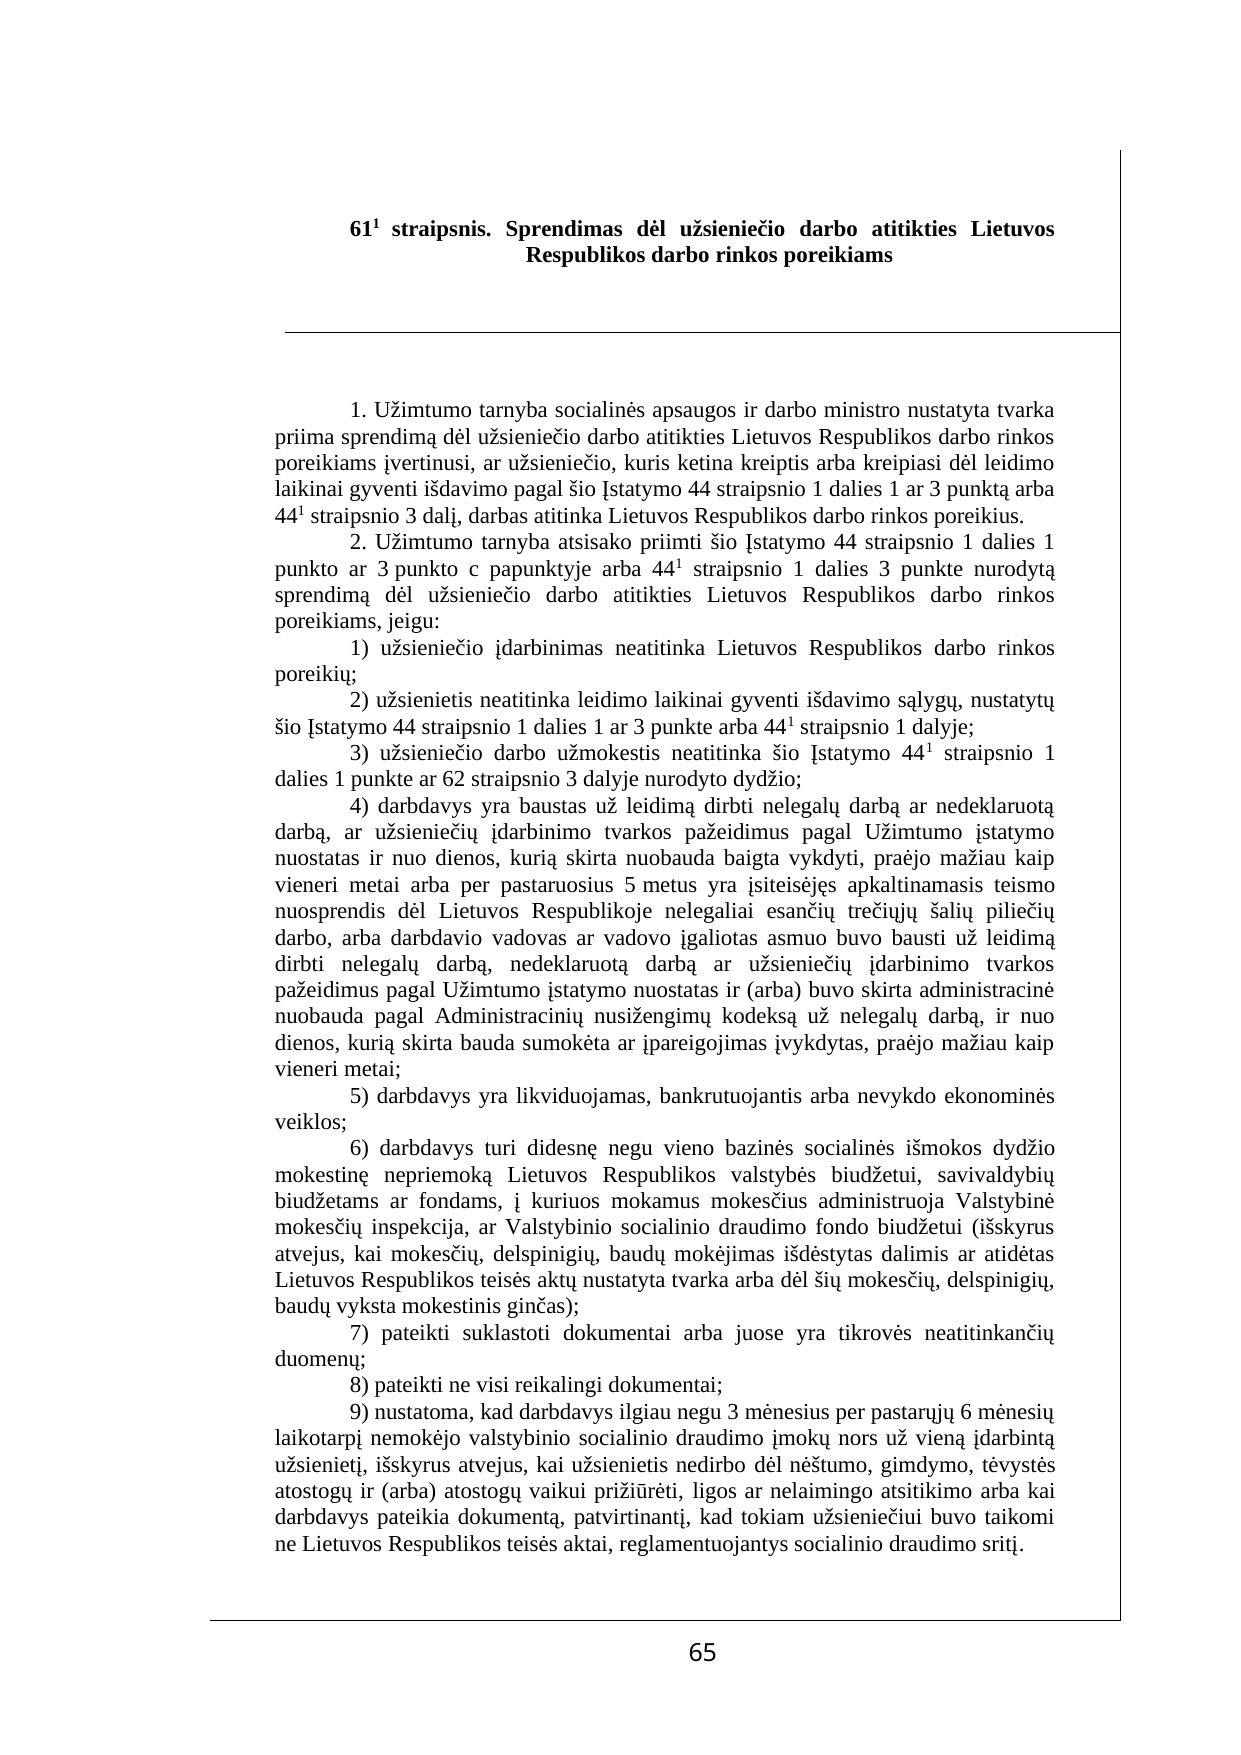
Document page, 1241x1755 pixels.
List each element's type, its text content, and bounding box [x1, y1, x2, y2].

text 4) darbdavys yra baustas už leidimą dirbti nelegalų darbą ar nedeklaruotą darbą, ar užsieniečių įdarbinimo tvarkos pažeidimus pagal Užimtumo įstatymo nuostatas ir nuo dienos, kurią skirta nuobauda baigta vykdyti, praėjo mažiau kaip vieneri metai arba per pastaruosius 5 metus yra įsiteisėjęs apkaltinamasis teismo nuosprendis dėl Lietuvos Respublikoje nelegaliai esančių trečiųjų šalių piliečių darbo, arba darbdavio vadovas ar vadovo įgaliotas asmuo buvo bausti už leidimą dirbti nelegalų darbą, nedeklaruotą darbą ar užsieniečių įdarbinimo tvarkos pažeidimus pagal Užimtumo įstatymo nuostatas ir (arba) buvo skirta administracinė nuobauda pagal Administracinių nusižengimų kodeksą už nelegalų darbą, ir nuo dienos, kurią skirta bauda sumokėta ar įpareigojimas įvykdytas, praėjo mažiau kaip vieneri metai; [210, 792, 1120, 1082]
text 5) darbdavys yra likviduojamas, bankrutuojantis arba nevykdo ekonominės veiklos; [210, 1082, 1120, 1134]
text 1. Užimtumo tarnyba socialinės apsaugos ir darbo ministro nustatyta tvarka priima sprendimą dėl užsieniečio darbo atitikties Lietuvos Respublikos darbo rinkos poreikiams įvertinusi, ar užsieniečio, kuris ketina kreiptis arba kreipiasi dėl leidimo laikinai gyventi išdavimo pagal šio Įstatymo 44 straipsnio 1 dalies 1 ar 3 punktą arba 441 straipsnio 3 dalį, darbas atitinka Lietuvos Respublikos darbo rinkos poreikius. [210, 332, 1120, 528]
text 3) užsieniečio darbo užmokestis neatitinka šio Įstatymo 441 straipsnio 1 dalies 1 punkte ar 62 straipsnio 3 dalyje nurodyto dydžio; [210, 739, 1120, 792]
text 6) darbdavys turi didesnę negu vieno bazinės socialinės išmokos dydžio mokestinę nepriemoką Lietuvos Respublikos valstybės biudžetui, savivaldybių biudžetams ar fondams, į kuriuos mokamus mokesčius administruoja Valstybinė mokesčių inspekcija, ar Valstybinio socialinio draudimo fondo biudžetui (išskyrus atvejus, kai mokesčių, delspinigių, baudų mokėjimas išdėstytas dalimis ar atidėtas Lietuvos Respublikos teisės aktų nustatyta tvarka arba dėl šių mokesčių, delspinigių, baudų vyksta mokestinis ginčas); [210, 1134, 1120, 1319]
text 1) užsieniečio įdarbinimas neatitinka Lietuvos Respublikos darbo rinkos poreikių; [210, 634, 1120, 686]
text 8) pateikti ne visi reikalingi dokumentai; [210, 1372, 1120, 1398]
text 611 straipsnis. Sprendimas dėl užsieniečio darbo atitikties Lietuvos Respublikos darbo rinkos poreikiams [285, 150, 1120, 332]
text 2) užsienietis neatitinka leidimo laikinai gyventi išdavimo sąlygų, nustatytų šio Įstatymo 44 straipsnio 1 dalies 1 ar 3 punkte arba 441 straipsnio 1 dalyje; [210, 686, 1120, 739]
text 2. Užimtumo tarnyba atsisako priimti šio Įstatymo 44 straipsnio 1 dalies 1 punkto ar 3 punkto c papunktyje arba 441 straipsnio 1 dalies 3 punkte nurodytą sprendimą dėl užsieniečio darbo atitikties Lietuvos Respublikos darbo rinkos poreikiams, jeigu: [210, 528, 1120, 634]
text 7) pateikti suklastoti dokumentai arba juose yra tikrovės neatitinkančių duomenų; [210, 1319, 1120, 1372]
text 9) nustatoma, kad darbdavys ilgiau negu 3 mėnesius per pastarųjų 6 mėnesių laikotarpį nemokėjo valstybinio socialinio draudimo įmokų nors už vieną įdarbintą užsienietį, išskyrus atvejus, kai užsienietis nedirbo dėl nėštumo, gimdymo, tėvystės atostogų ir (arba) atostogų vaikui prižiūrėti, ligos ar nelaimingo atsitikimo arba kai darbdavys pateikia dokumentą, patvirtinantį, kad tokiam užsieniečiui buvo taikomi ne Lietuvos Respublikos teisės aktai, reglamentuojantys socialinio draudimo sritį. [210, 1398, 1120, 1620]
